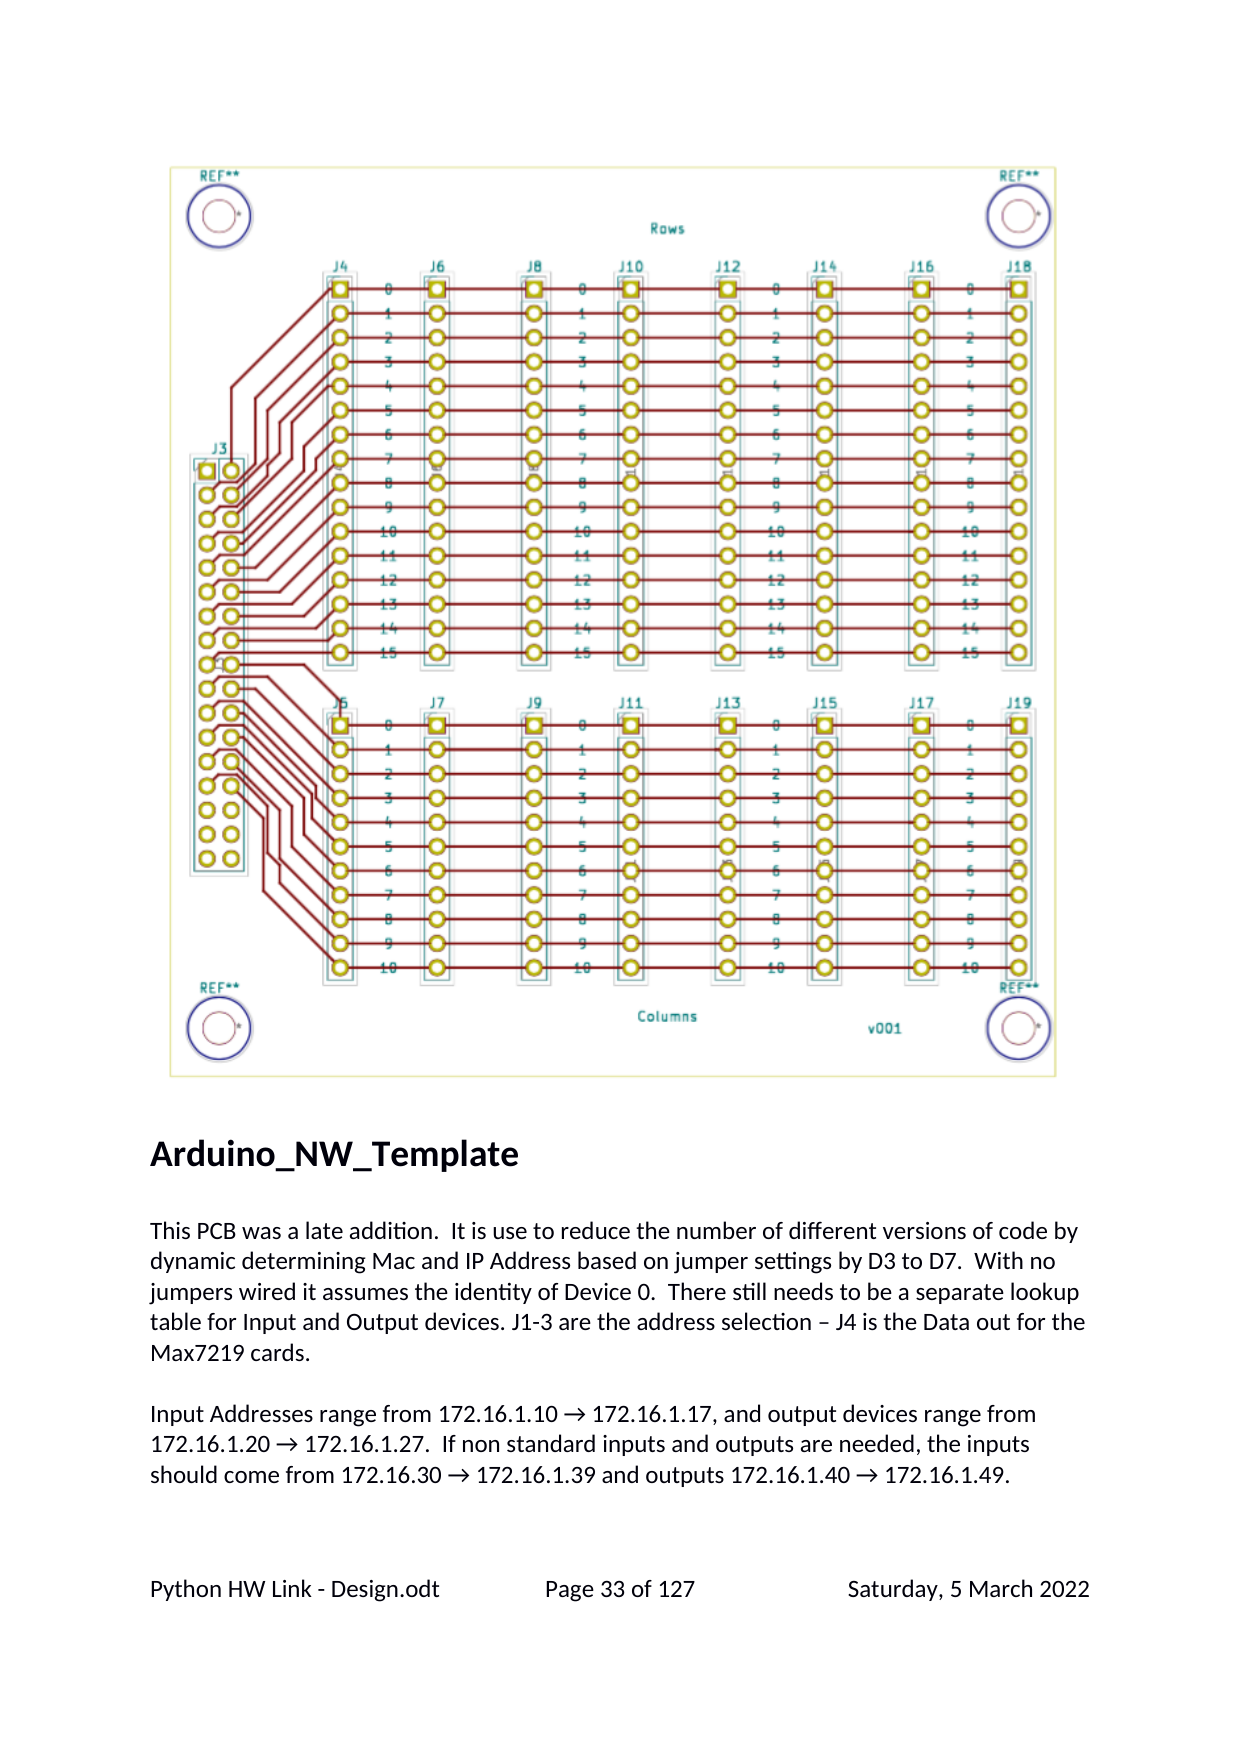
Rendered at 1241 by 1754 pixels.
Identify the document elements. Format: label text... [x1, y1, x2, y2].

text This PCB was a late addition. It is use to reduce the number of different versions of code by dynamic determining Mac and IP Address based on jumper settings by D3 to D7. With no jumpers wired it assumes the identity of Device 0. There still needs to be a separate lookup table for Input and Output devices. J1-3 are the address selection – J4 is the Data out for the Max7219 cards. [150, 1215, 1090, 1368]
text Input Addresses range from 172.16.1.10 → 172.16.1.17, and output devices range from 172.16.1.20 → 172.16.1.27. If non standard inputs and outputs are needed, the inputs should come from 172.16.30 → 172.16.1.39 and outputs 172.16.1.40 → 172.16.1.49. [150, 1398, 1090, 1490]
subtitle Arduino_NW_Template [150, 1130, 1090, 1176]
picture [150, 150, 1091, 1093]
